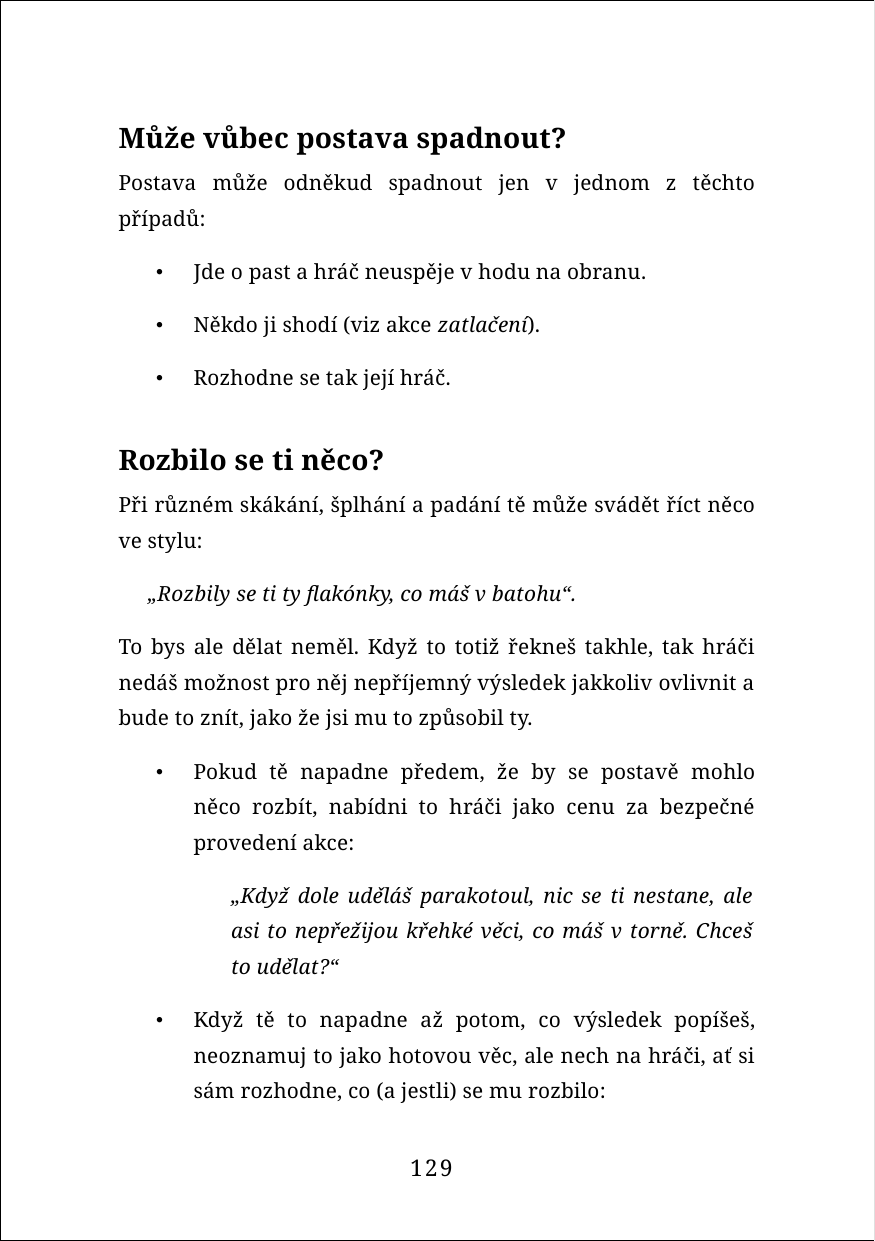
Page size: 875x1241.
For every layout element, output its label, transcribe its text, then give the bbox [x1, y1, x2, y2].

list Rozhodne se tak její hráč. [156, 363, 756, 392]
text To bys ale dělat neměl. Když to totiž řekneš takhle, tak hráči nedáš možnost pro něj nepříjemný výsledek jakkoliv ovlivnit a bude to znít, jako že jsi mu to způsobil ty. [118, 632, 756, 732]
text „Rozbily se ti ty flakónky, co máš v batohu“. [118, 579, 756, 608]
text Při různém skákání, šplhání a padání tě může svádět říct něco ve stylu: [118, 491, 756, 554]
subtitle Může vůbec postava spadnout? [118, 118, 756, 157]
list Jde o past a hráč neuspěje v hodu na obranu. [156, 257, 756, 286]
text Postava může odněkud spadnout jen v jednom z těchto případů: [118, 168, 756, 232]
subtitle Rozbilo se ti něco? [118, 440, 756, 479]
list „Když dole uděláš parakotoul, nic se ti nestane, ale asi to nepřežijou křehké věci, co máš v torně. Chceš to udělat?“ [193, 881, 756, 981]
list Někdo ji shodí (viz akce zatlačení). [156, 310, 756, 339]
list Když tě to napadne až potom, co výsledek popíšeš, neoznamuj to jako hotovou věc, ale nech na hráči, ať si sám rozhodne, co (a jestli) se mu rozbilo: [156, 1005, 756, 1105]
list Pokud tě napadne předem, že by se postavě mohlo něco rozbít, nabídni to hráči jako cenu za bezpečné provedení akce: [156, 757, 756, 856]
